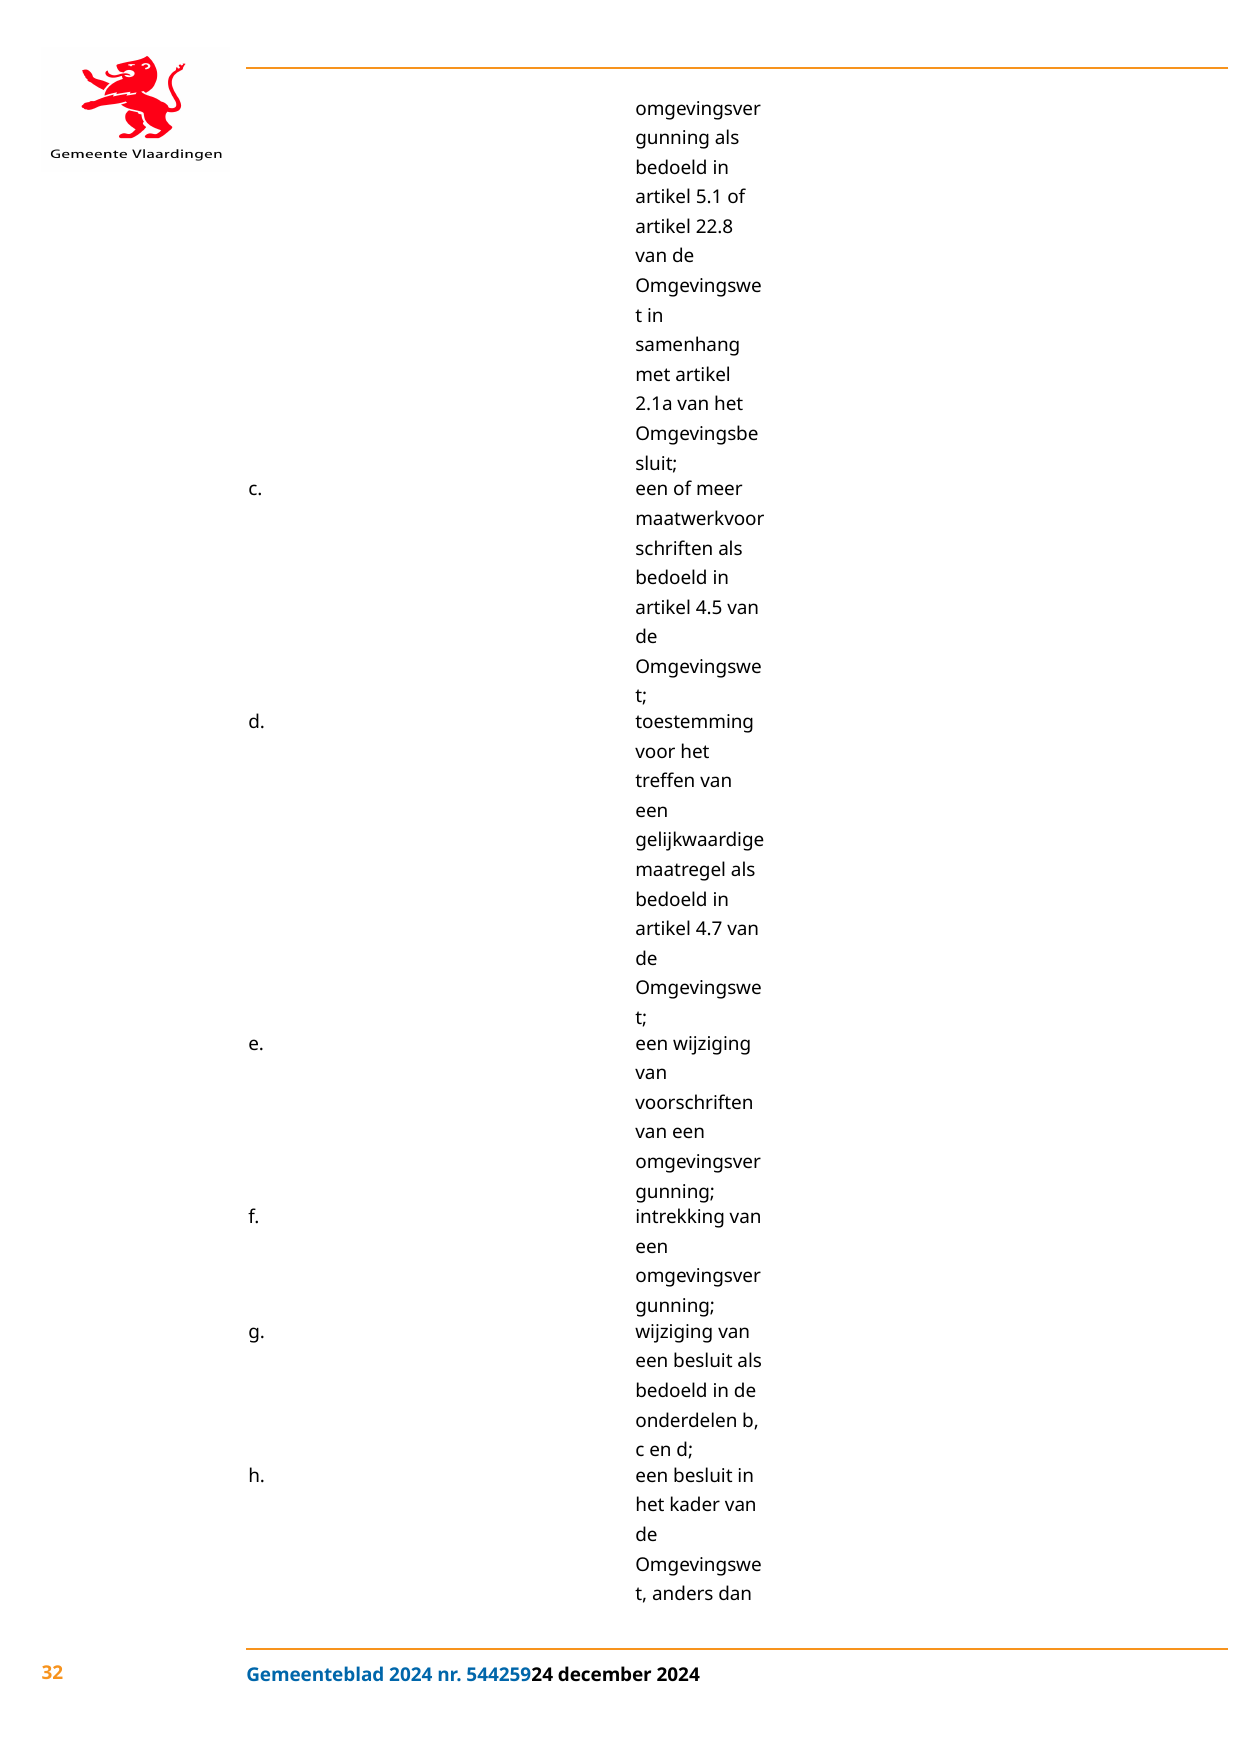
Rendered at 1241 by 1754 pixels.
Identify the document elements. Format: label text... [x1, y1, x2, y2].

picture [41, 47, 231, 172]
table_cell [377, 708, 506, 1030]
table_cell [894, 1030, 1022, 1203]
table_cell [764, 1318, 893, 1462]
table_cell toestemming voor het treffen van een gelijkwaardige maatregel als bedoeld in artikel 4.7 van de Omgevingswet; [635, 708, 764, 1030]
table_cell [506, 1462, 635, 1606]
table_cell [248, 95, 377, 476]
table_cell wijziging van een besluit als bedoeld in de onderdelen b, c en d; [635, 1318, 764, 1462]
table_cell [506, 1204, 635, 1318]
table_cell [1023, 1030, 1152, 1203]
table_cell [506, 476, 635, 708]
table_cell [894, 476, 1022, 708]
table_cell [377, 1204, 506, 1318]
table_cell [1023, 1318, 1152, 1462]
table_cell [506, 1030, 635, 1203]
table_cell [1023, 1462, 1152, 1606]
table_cell [506, 708, 635, 1030]
table_cell [377, 95, 506, 476]
table_cell [764, 95, 893, 476]
table_cell [894, 1204, 1022, 1318]
table_cell een wijziging van voorschriften van een omgevingsvergunning; [635, 1030, 764, 1203]
table_cell [894, 1318, 1022, 1462]
table_cell [764, 1030, 893, 1203]
table_cell [764, 1462, 893, 1606]
table_cell [506, 95, 635, 476]
table_cell [894, 708, 1022, 1030]
table_cell een besluit in het kader van de Omgevingswet, anders dan [635, 1462, 764, 1606]
table_cell e. [248, 1030, 377, 1203]
table_cell [764, 476, 893, 708]
table_cell intrekking van een omgevingsvergunning; [635, 1204, 764, 1318]
table_cell d. [248, 708, 377, 1030]
table_cell [1023, 708, 1152, 1030]
table_cell [894, 95, 1022, 476]
table_cell [1023, 476, 1152, 708]
table_cell [894, 1462, 1022, 1606]
table_cell g. [248, 1318, 377, 1462]
table_cell [506, 1318, 635, 1462]
table_cell c. [248, 476, 377, 708]
table_cell [764, 1204, 893, 1318]
table_cell [377, 1462, 506, 1606]
table_cell f. [248, 1204, 377, 1318]
table_cell h. [248, 1462, 377, 1606]
table_cell [1023, 1204, 1152, 1318]
table_cell [377, 1030, 506, 1203]
table_cell een of meer maatwerkvoorschriften als bedoeld in artikel 4.5 van de Omgevingswet; [635, 476, 764, 708]
table_cell [377, 476, 506, 708]
table_cell [377, 1318, 506, 1462]
table_cell omgevingsvergunning als bedoeld in artikel 5.1 of artikel 22.8 van de Omgevingswet in samenhang met artikel 2.1a van het Omgevingsbesluit; [635, 95, 764, 476]
table_cell [764, 708, 893, 1030]
table_cell [1023, 95, 1152, 476]
